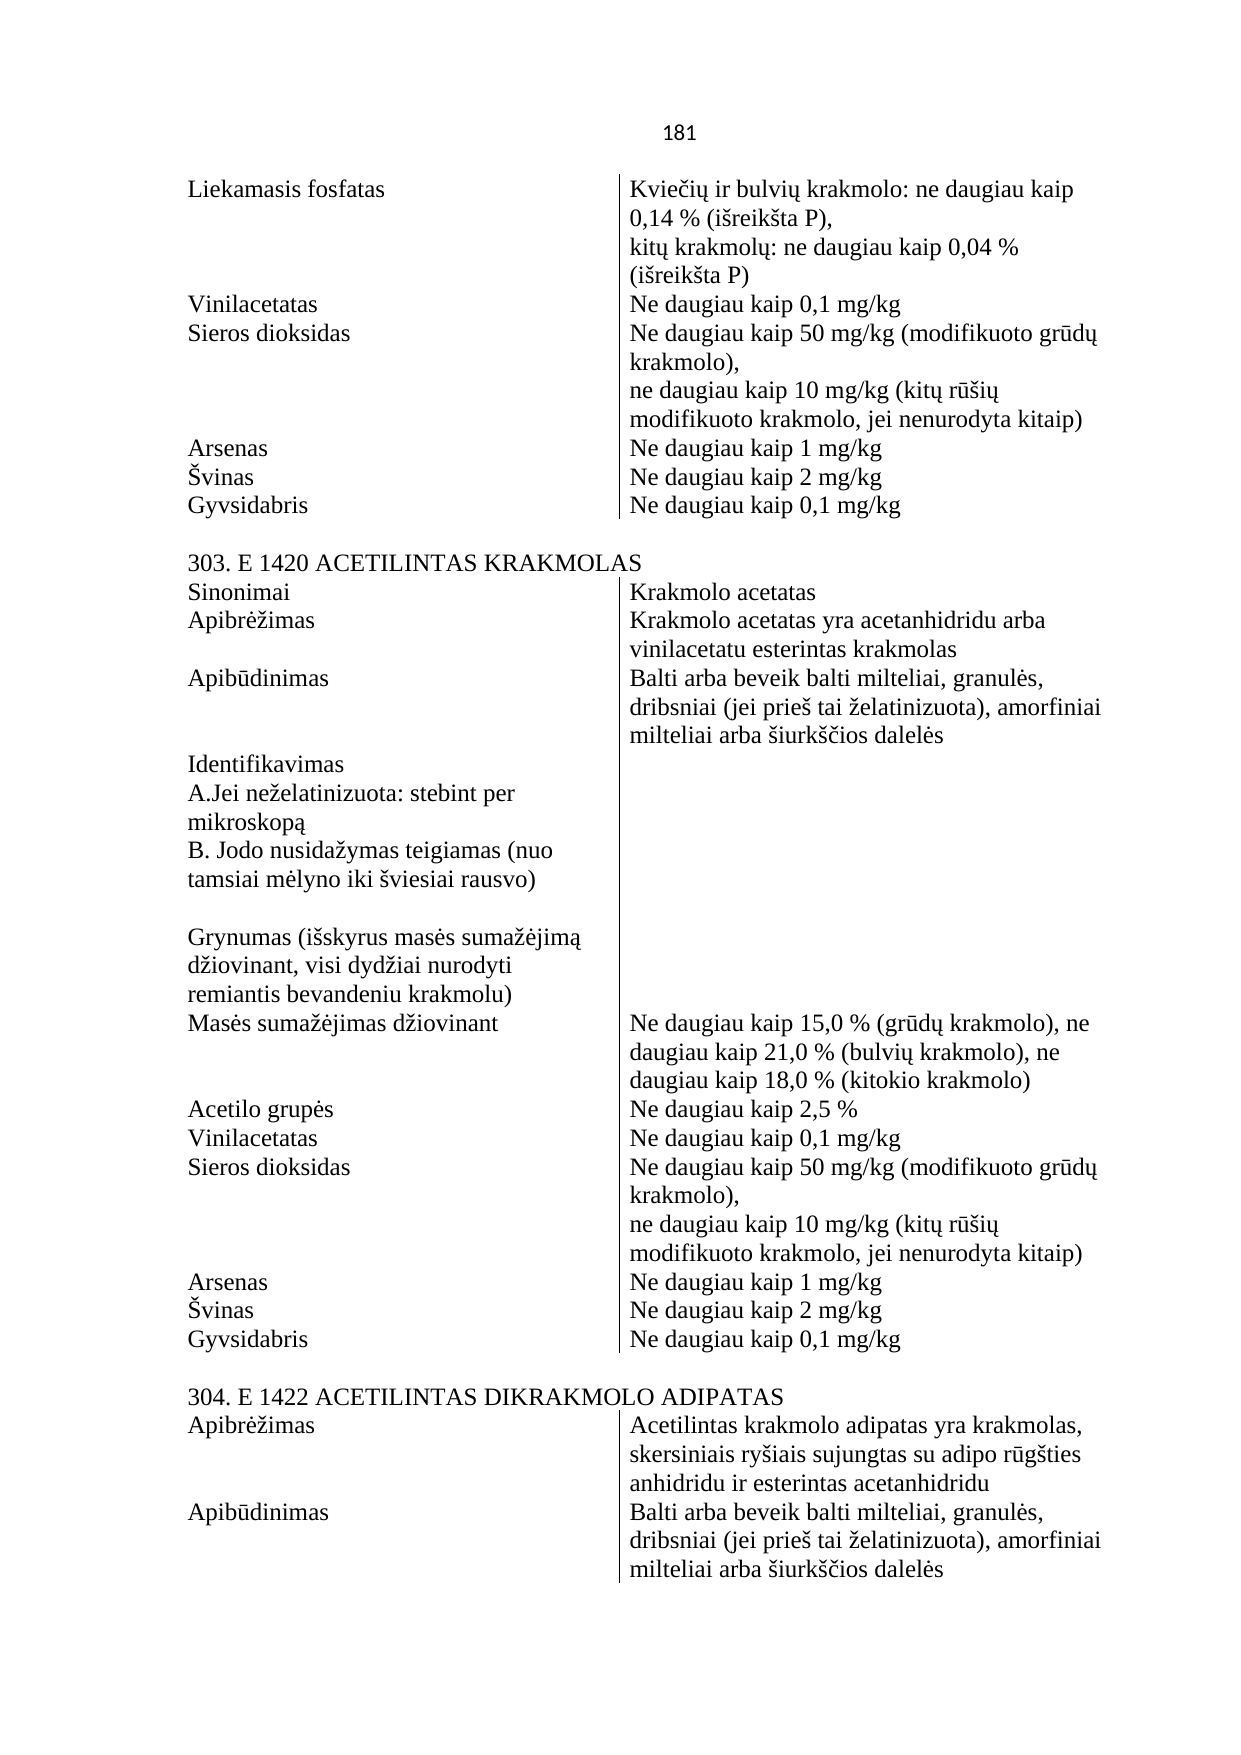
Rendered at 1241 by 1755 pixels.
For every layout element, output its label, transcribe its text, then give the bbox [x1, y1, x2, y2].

table_cell Apibūdinimas [177, 663, 619, 749]
table_cell [620, 835, 1122, 922]
table_cell Ne daugiau kaip 2 mg/kg [620, 462, 1122, 490]
table_cell [620, 749, 1122, 778]
table_cell Ne daugiau kaip 0,1 mg/kg [620, 1123, 1122, 1152]
table_cell Identifikavimas [177, 749, 619, 778]
table_cell Vinilacetatas [177, 1123, 619, 1152]
table_cell Masės sumažėjimas džiovinant [177, 1008, 619, 1094]
table_cell 304. E 1422 ACETILINTAS DIKRAKMOLO ADIPATAS [177, 1353, 1122, 1410]
table_cell Apibrėžimas [177, 605, 619, 663]
table_cell Arsenas [177, 1267, 619, 1295]
table_cell Apibrėžimas [177, 1410, 619, 1497]
table_cell Kviečių ir bulvių krakmolo: ne daugiau kaip 0,14 % (išreikšta P), kitų krakmolų: ne daugiau kaip 0,04 % (išreikšta P) [620, 174, 1122, 289]
table_cell Krakmolo acetatas [620, 577, 1122, 605]
table_cell Gyvsidabris [177, 1324, 619, 1353]
table_cell Ne daugiau kaip 1 mg/kg [620, 1267, 1122, 1295]
table_cell Ne daugiau kaip 50 mg/kg (modifikuoto grūdų krakmolo), ne daugiau kaip 10 mg/kg (kitų rūšių modifikuoto krakmolo, jei nenurodyta kitaip) [620, 1152, 1122, 1267]
table_cell Ne daugiau kaip 1 mg/kg [620, 433, 1122, 462]
table_cell Švinas [177, 1295, 619, 1324]
table_cell Grynumas (išskyrus masės sumažėjimą džiovinant, visi dydžiai nurodyti remiantis bevandeniu krakmolu) [177, 922, 619, 1008]
table_cell Krakmolo acetatas yra acetanhidridu arba vinilacetatu esterintas krakmolas [620, 605, 1122, 663]
table_cell Ne daugiau kaip 0,1 mg/kg [620, 289, 1122, 318]
table_cell Balti arba beveik balti milteliai, granulės, dribsniai (jei prieš tai želatinizuota), amorfiniai milteliai arba šiurkščios dalelės [620, 663, 1122, 749]
table_cell Ne daugiau kaip 50 mg/kg (modifikuoto grūdų krakmolo), ne daugiau kaip 10 mg/kg (kitų rūšių modifikuoto krakmolo, jei nenurodyta kitaip) [620, 318, 1122, 433]
table_cell Arsenas [177, 433, 619, 462]
table_cell Gyvsidabris [177, 490, 619, 519]
table_cell Balti arba beveik balti milteliai, granulės, dribsniai (jei prieš tai želatinizuota), amorfiniai milteliai arba šiurkščios dalelės [620, 1497, 1122, 1583]
table_cell Apibūdinimas [177, 1497, 619, 1583]
table_cell Ne daugiau kaip 0,1 mg/kg [620, 490, 1122, 519]
table_cell Ne daugiau kaip 0,1 mg/kg [620, 1324, 1122, 1353]
table_cell A.Jei neželatinizuota: stebint per mikroskopą [177, 778, 619, 835]
table_cell Acetilintas krakmolo adipatas yra krakmolas, skersiniais ryšiais sujungtas su adipo rūgšties anhidridu ir esterintas acetanhidridu [620, 1410, 1122, 1497]
table_cell Acetilo grupės [177, 1094, 619, 1123]
table_cell Sieros dioksidas [177, 1152, 619, 1267]
table_cell Ne daugiau kaip 2 mg/kg [620, 1295, 1122, 1324]
table_cell B. Jodo nusidažymas teigiamas (nuo tamsiai mėlyno iki šviesiai rausvo) [177, 835, 619, 922]
table_cell [620, 778, 1122, 835]
table_cell Sieros dioksidas [177, 318, 619, 433]
table_cell Vinilacetatas [177, 289, 619, 318]
table_cell Švinas [177, 462, 619, 490]
table_cell 303. E 1420 ACETILINTAS KRAKMOLAS [177, 519, 1122, 577]
table_cell Ne daugiau kaip 15,0 % (grūdų krakmolo), ne daugiau kaip 21,0 % (bulvių krakmolo), ne daugiau kaip 18,0 % (kitokio krakmolo) [620, 1008, 1122, 1094]
table_cell Liekamasis fosfatas [177, 174, 619, 289]
table_cell [620, 922, 1122, 1008]
table_cell Sinonimai [177, 577, 619, 605]
table_cell Ne daugiau kaip 2,5 % [620, 1094, 1122, 1123]
